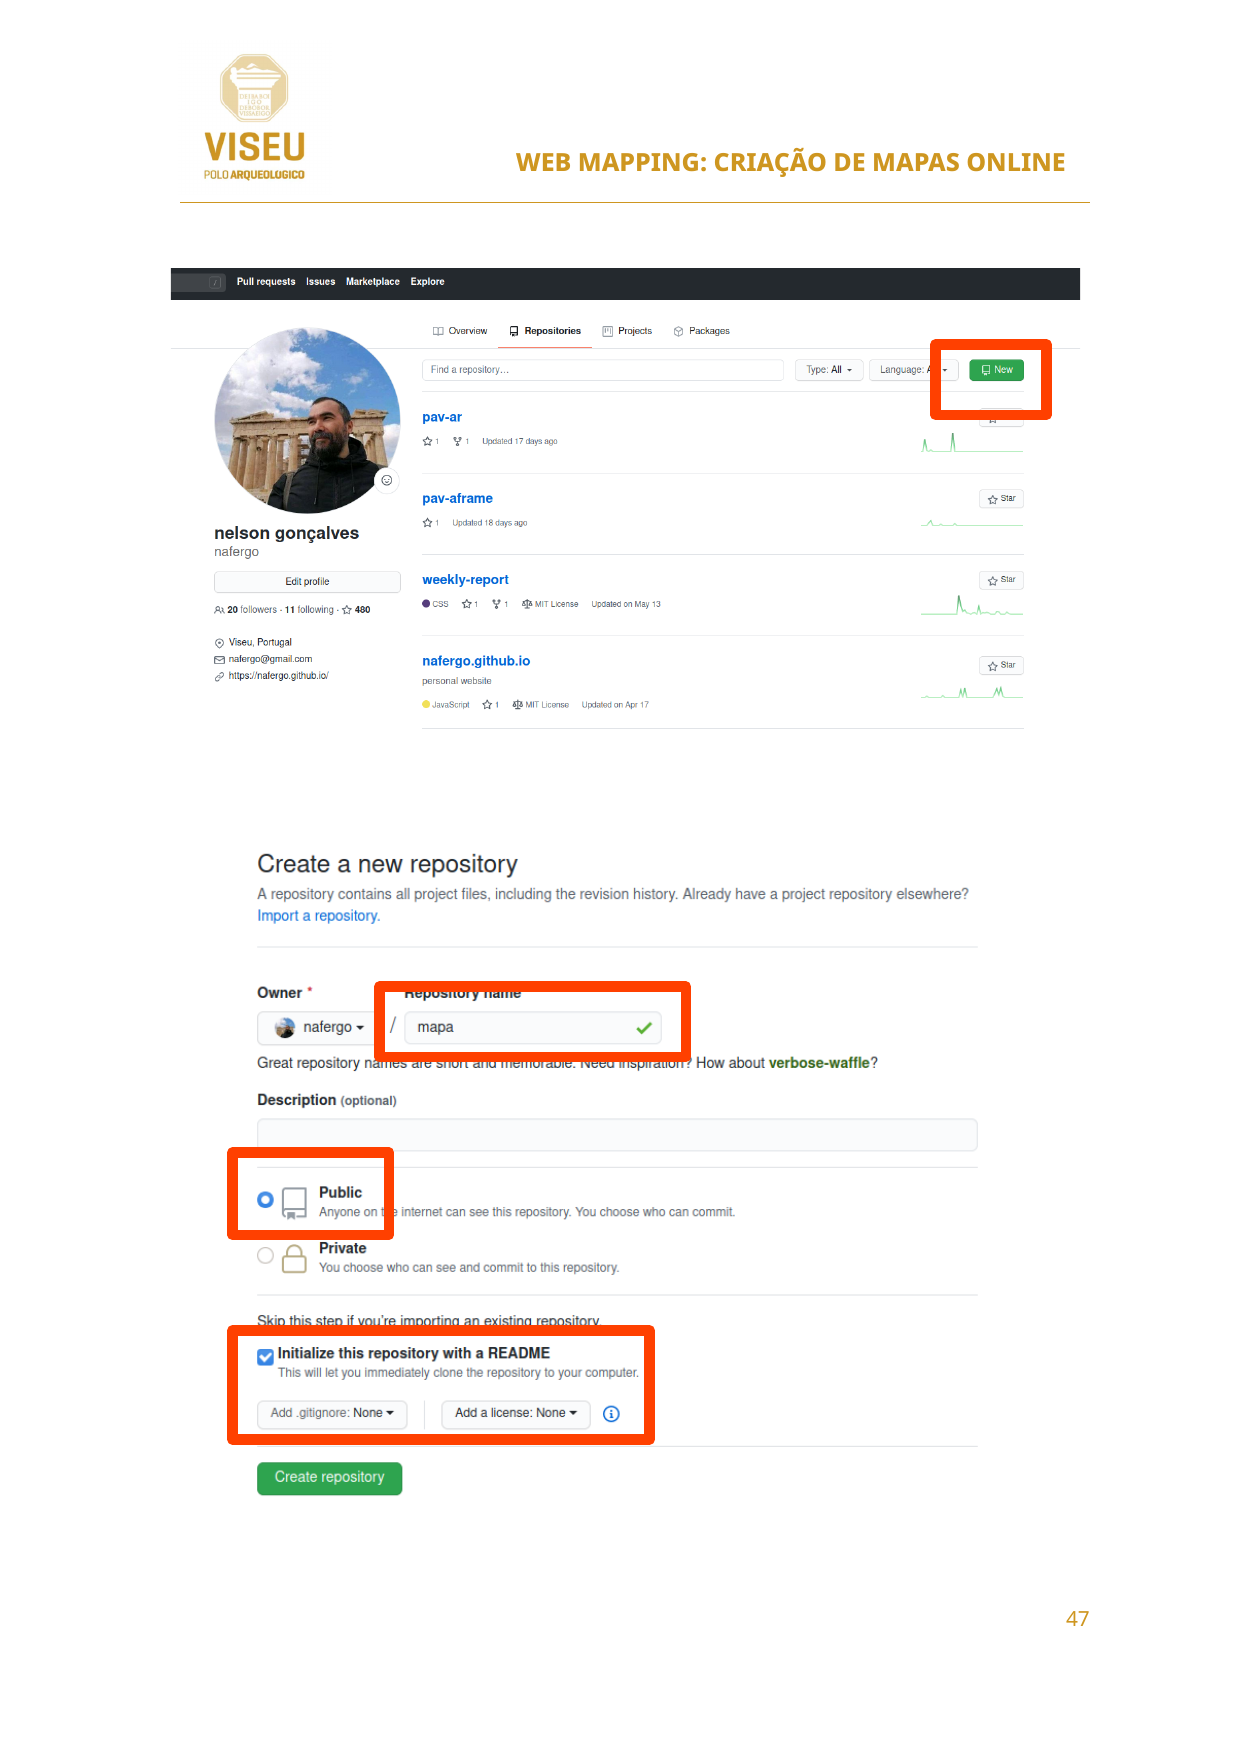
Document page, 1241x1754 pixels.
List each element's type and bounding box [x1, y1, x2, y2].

picture [180, 825, 1090, 1520]
picture [170, 268, 1081, 743]
